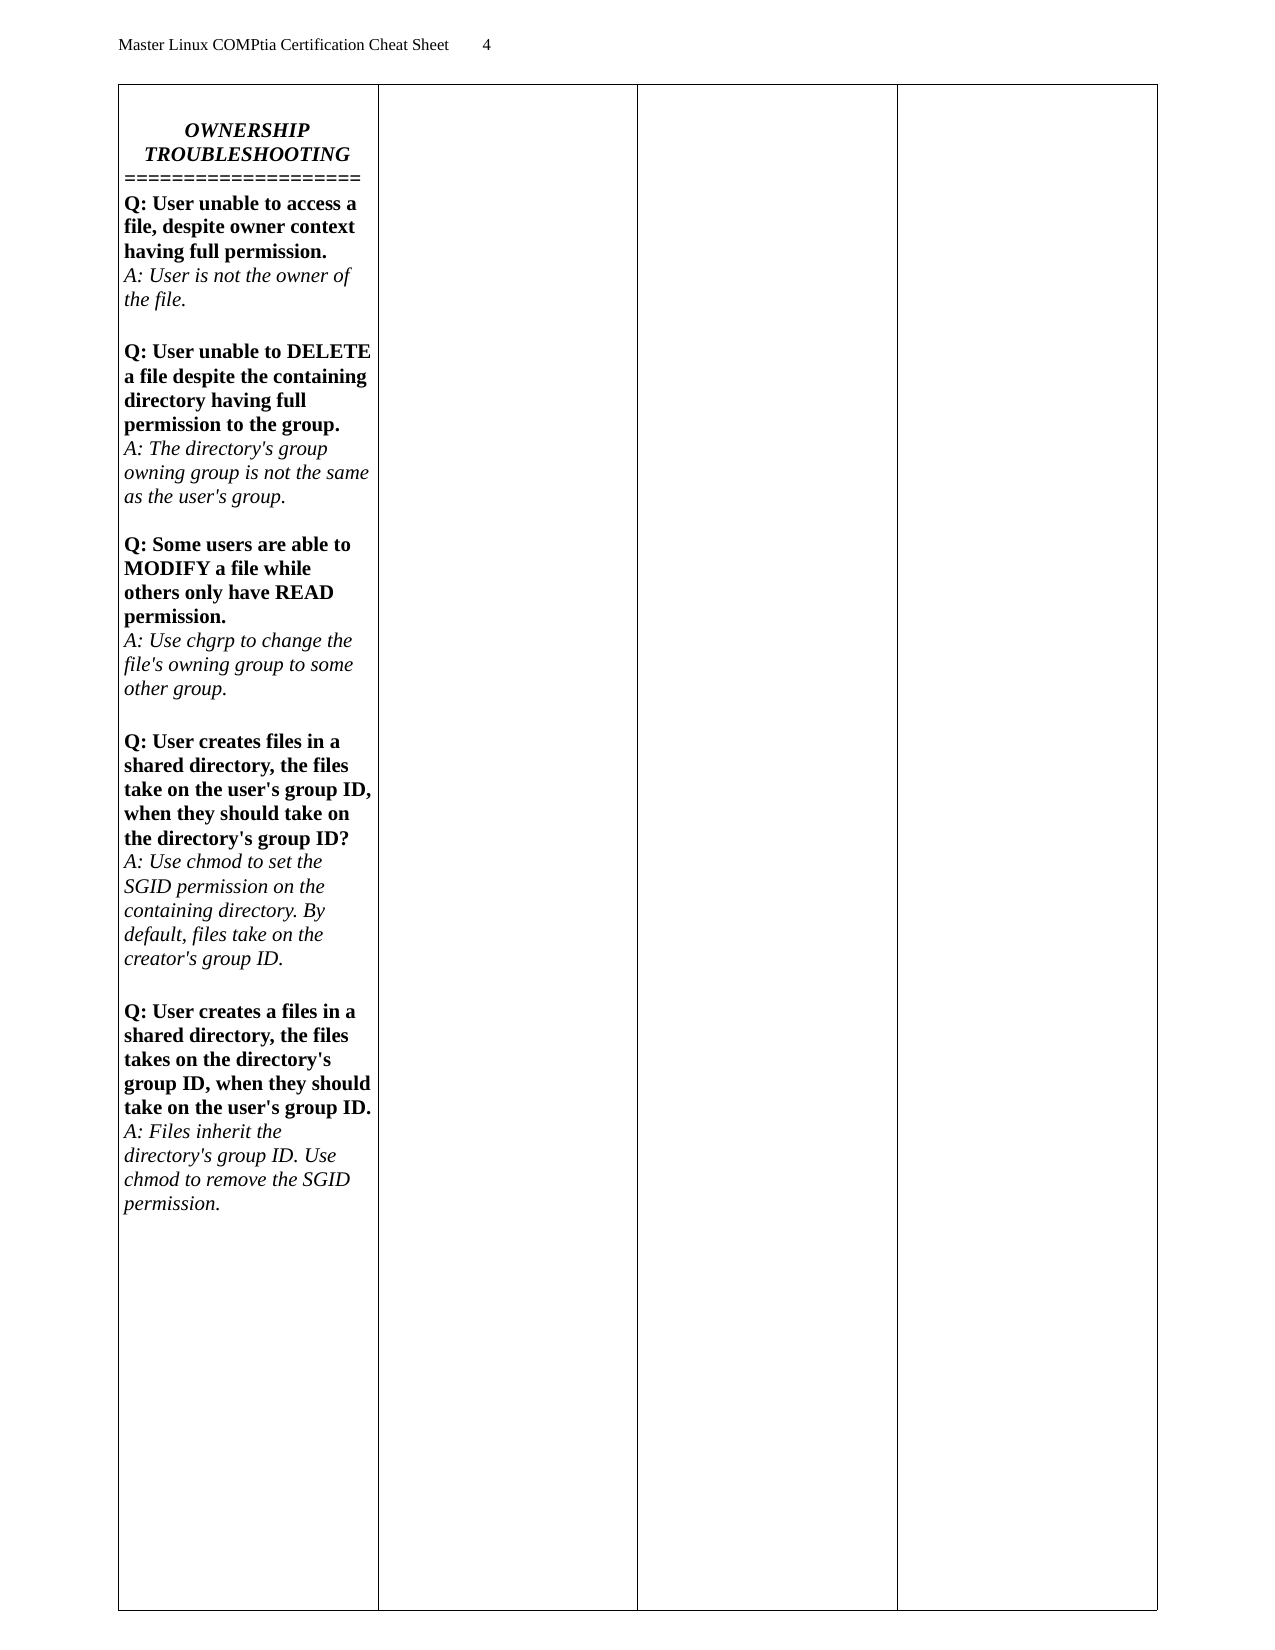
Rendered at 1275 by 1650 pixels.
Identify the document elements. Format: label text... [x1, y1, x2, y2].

table_header [379, 85, 637, 1610]
table_header [638, 85, 897, 1610]
table_header [898, 85, 1157, 1610]
table_header OWNERSHIP TROUBLESHOOTING ==================== Q: User unable to access a file, despite owner context having full permission. A: User is not the owner of the file. Q: User unable to DELETE a file despite the containing directory having full permission to the group. A: The directory's group owning group is not the same as the user's group. Q: Some users are able to MODIFY a file while others only have READ permission. A: Use chgrp to change the file's owning group to some other group. Q: User creates files in a shared directory, the files take on the user's group ID, when they should take on the directory's group ID? A: Use chmod to set the SGID permission on the containing directory. By default, files take on the creator's group ID. Q: User creates a files in a shared directory, the files takes on the directory's group ID, when they should take on the user's group ID. A: Files inherit the directory's group ID. Use chmod to remove the SGID permission. [119, 85, 378, 1610]
